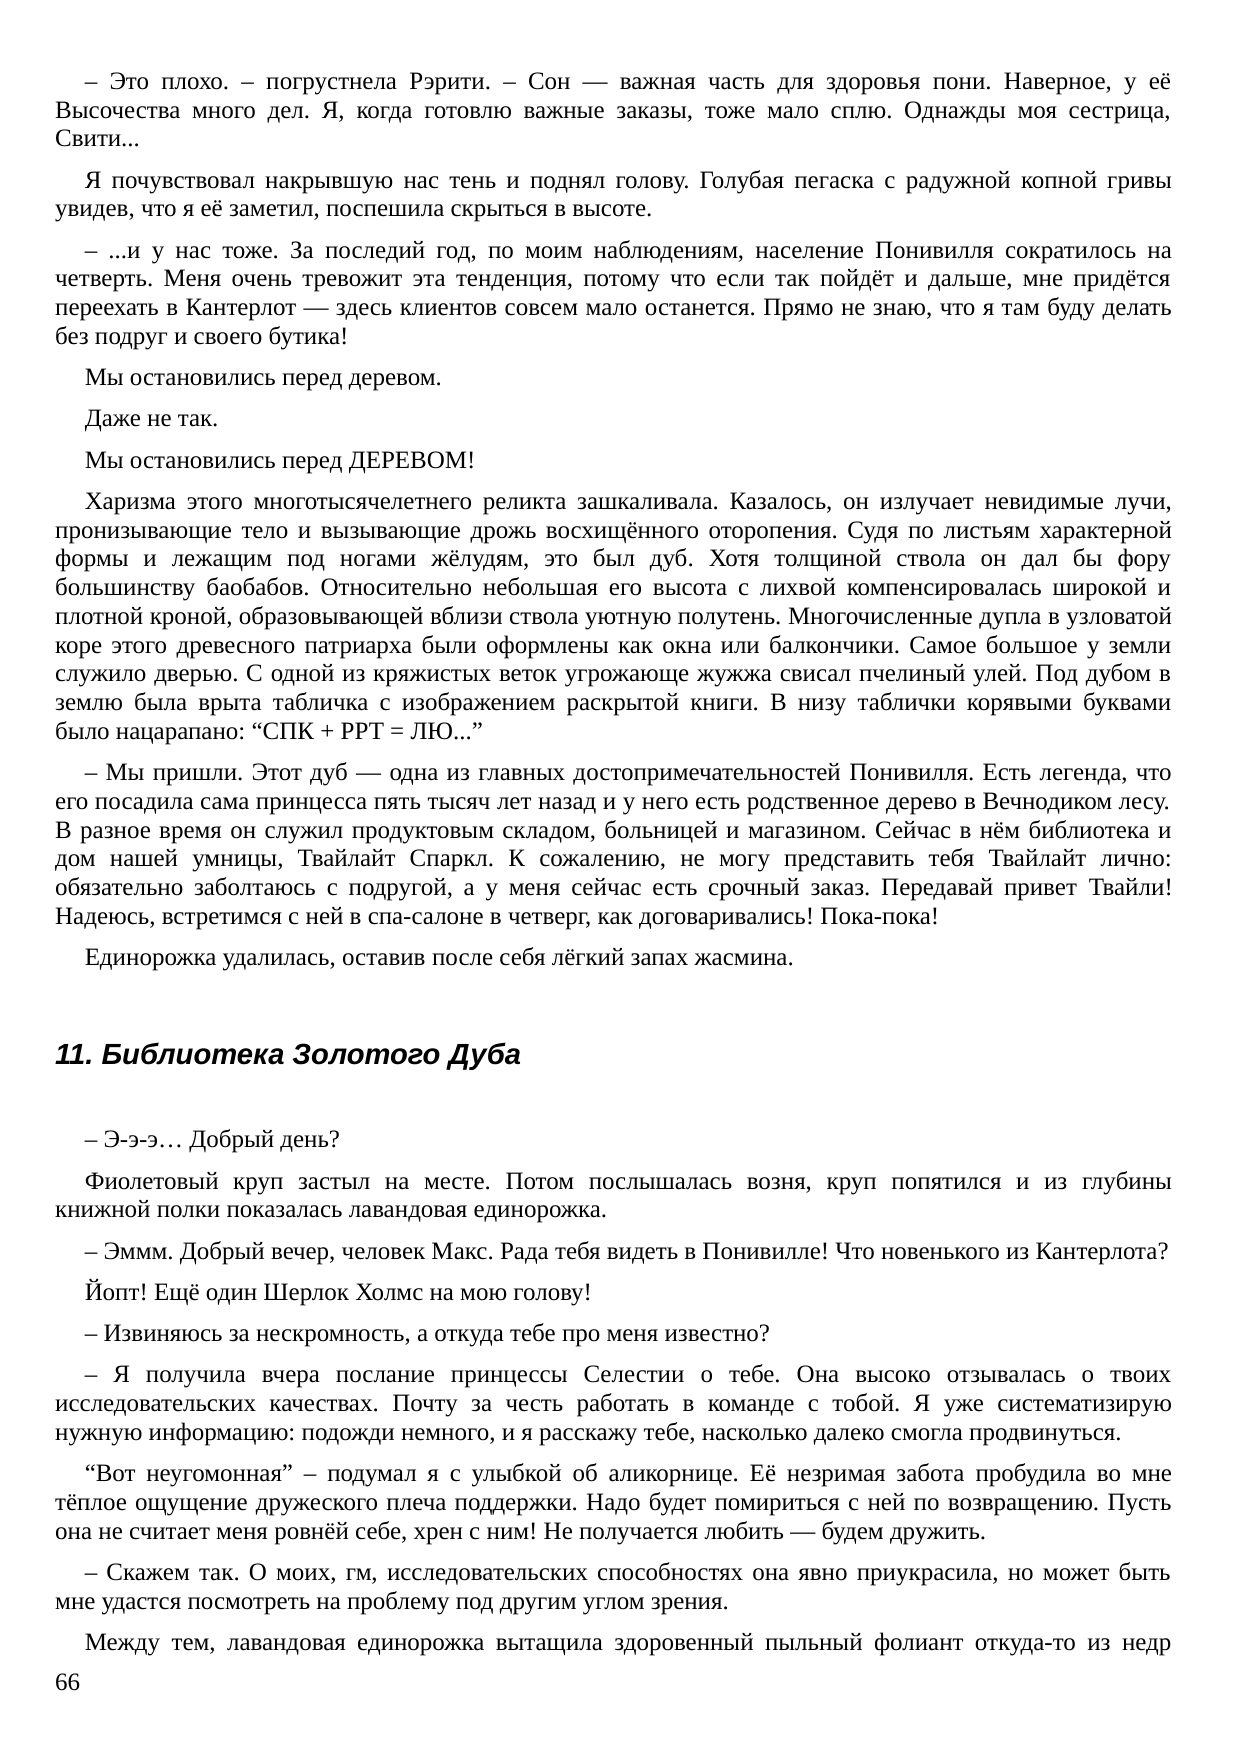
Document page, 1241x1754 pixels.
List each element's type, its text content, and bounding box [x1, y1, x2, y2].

text “Вот неугомонная” – подумал я с улыбкой об аликорнице. Её незримая забота пробудила во мне тёплое ощущение дружеского плеча поддержки. Надо будет помириться с ней по возвращению. Пусть она не считает меня ровнёй себе, хрен с ним! Не получается любить — будем дружить. [55, 1458, 1173, 1544]
text – Я получила вчера послание принцессы Селестии о тебе. Она высоко отзывалась о твоих исследовательских качествах. Почту за честь работать в команде с тобой. Я уже систематизирую нужную информацию: подожди немного, и я расскажу тебе, насколько далеко смогла продвинуться. [55, 1359, 1173, 1446]
text Между тем, лавандовая единорожка вытащила здоровенный пыльный фолиант откуда-то из недр [55, 1627, 1173, 1656]
text – Это плохо. – погрустнела Рэрити. – Сон — важная часть для здоровья пони. Наверное, у её Высочества много дел. Я, когда готовлю важные заказы, тоже мало сплю. Однажды моя сестрица, Свити... [55, 66, 1173, 152]
text Мы остановились перед деревом. [55, 362, 1173, 391]
text Фиолетовый круп застыл на месте. Потом послышалась возня, круп попятился и из глубины книжной полки показалась лавандовая единорожка. [55, 1166, 1173, 1223]
text – Эммм. Добрый вечер, человек Макс. Рада тебя видеть в Понивилле! Что новенького из Кантерлота? [55, 1236, 1173, 1264]
text – Мы пришли. Этот дуб — одна из главных достопримечательностей Понивилля. Есть легенда, что его посадила сама принцесса пять тысяч лет назад и у него есть родственное дерево в Вечнодиком лесу. В разное время он служил продуктовым складом, больницей и магазином. Сейчас в нём библиотека и дом нашей умницы, Твайлайт Спаркл. К сожалению, не могу представить тебя Твайлайт лично: обязательно заболтаюсь с подругой, а у меня сейчас есть срочный заказ. Передавай привет Твайли! Надеюсь, встретимся с ней в спа-салоне в четверг, как договаривались! Пока-пока! [55, 757, 1173, 930]
text Мы остановились перед ДЕРЕВОМ! [55, 445, 1173, 473]
text Даже не так. [55, 403, 1173, 432]
text – ...и у нас тоже. За последий год, по моим наблюдениям, население Понивилля сократилось на четверть. Меня очень тревожит эта тенденция, потому что если так пойдёт и дальше, мне придётся переехать в Кантерлот — здесь клиентов совсем мало останется. Прямо не знаю, что я там буду делать без подруг и своего бутика! [55, 235, 1173, 350]
subtitle 11. Библиотека Золотого Дуба [55, 1037, 1173, 1071]
text Йопт! Ещё один Шерлок Холмс на мою голову! [55, 1277, 1173, 1306]
text – Скажем так. О моих, гм, исследовательских способностях она явно приукрасила, но может быть мне удастся посмотреть на проблему под другим углом зрения. [55, 1557, 1173, 1614]
text Я почувствовал накрывшую нас тень и поднял голову. Голубая пегаска с радужной копной гривы увидев, что я её заметил, поспешила скрыться в высоте. [55, 165, 1173, 222]
text – Извиняюсь за нескромность, а откуда тебе про меня известно? [55, 1318, 1173, 1347]
text – Э-э-э… Добрый день? [55, 1124, 1173, 1153]
text Единорожка удалилась, оставив после себя лёгкий запах жасмина. [55, 942, 1173, 971]
text Харизма этого многотысячелетнего реликта зашкаливала. Казалось, он излучает невидимые лучи, пронизывающие тело и вызывающие дрожь восхищённого оторопения. Судя по листьям характерной формы и лежащим под ногами жёлудям, это был дуб. Хотя толщиной ствола он дал бы фору большинству баобабов. Относительно небольшая его высота с лихвой компенсировалась широкой и плотной кроной, образовывающей вблизи ствола уютную полутень. Многочисленные дупла в узловатой коре этого древесного патриарха были оформлены как окна или балкончики. Самое большое у земли служило дверью. С одной из кряжистых веток угрожающе жужжа свисал пчелиный улей. Под дубом в землю была врыта табличка с изображением раскрытой книги. В низу таблички корявыми буквами было нацарапано: “СПК + РРТ = ЛЮ...” [55, 486, 1173, 745]
